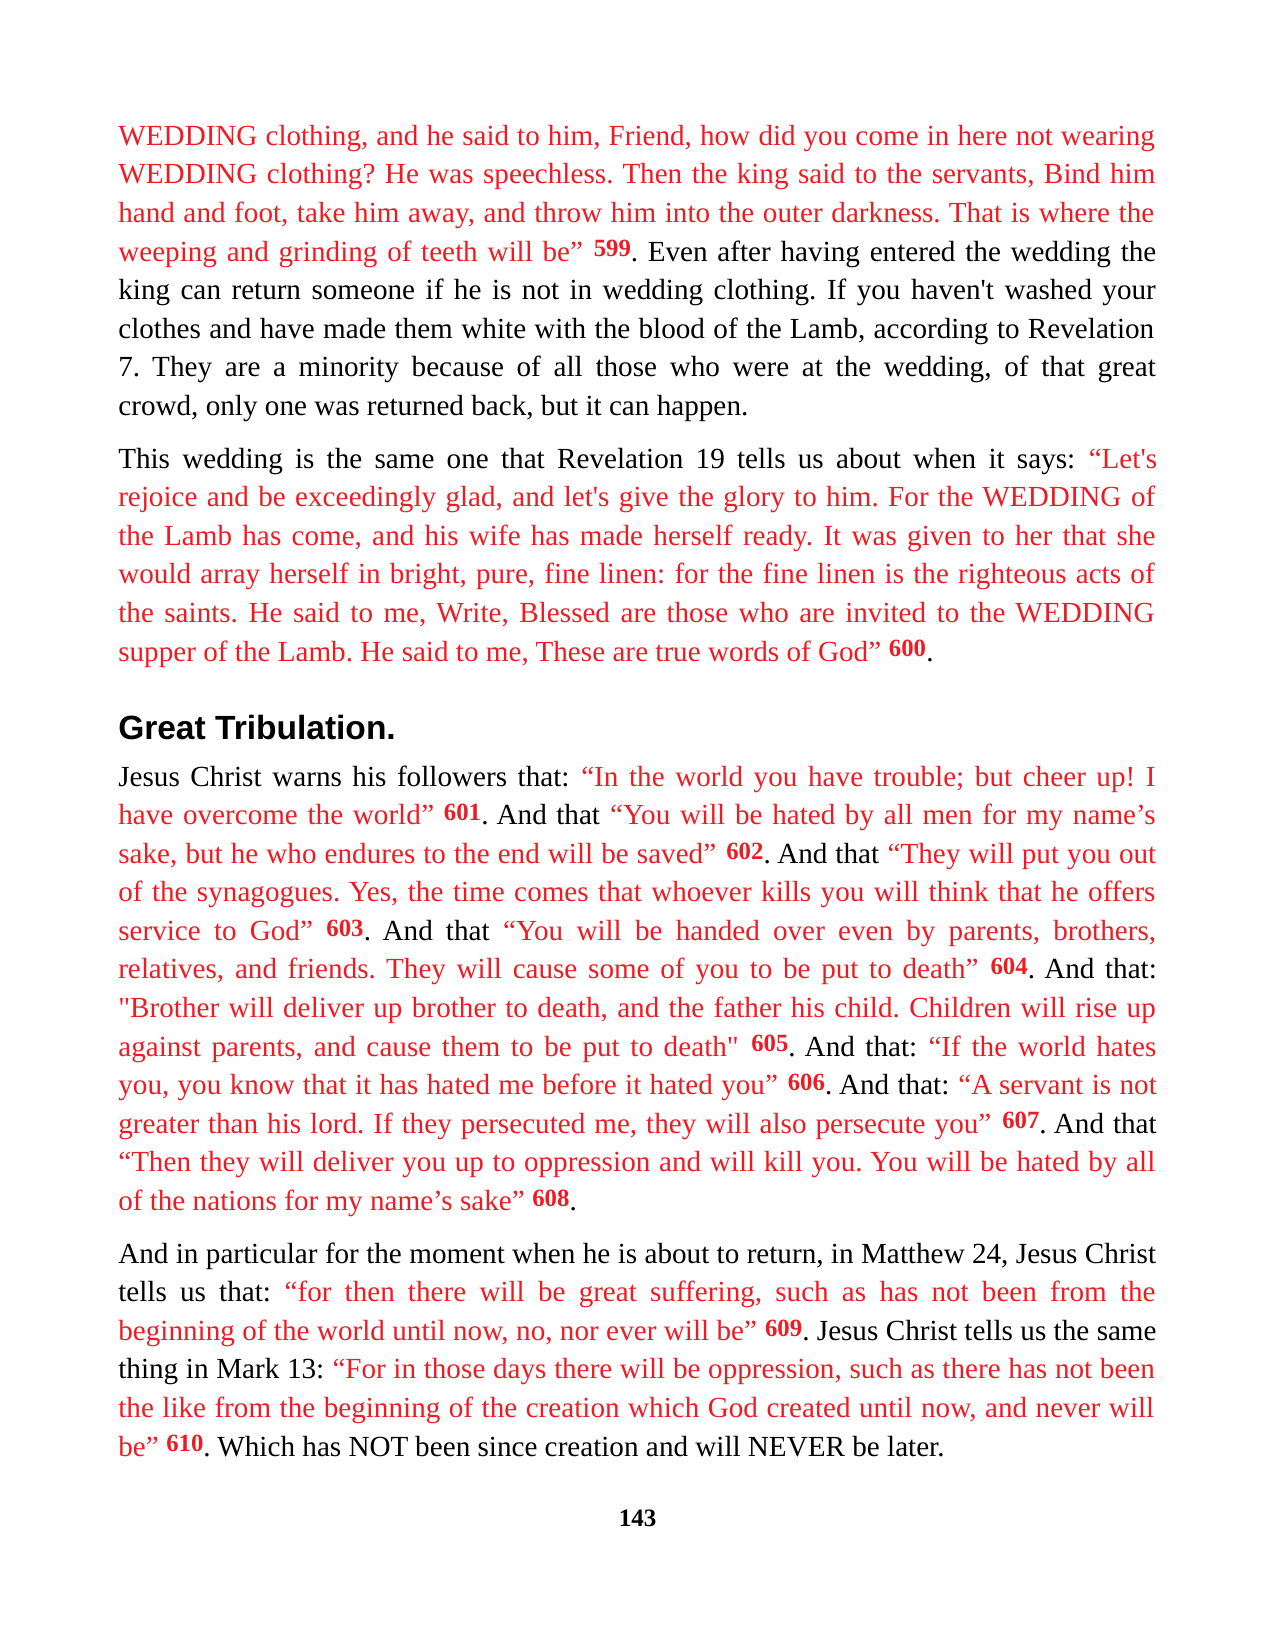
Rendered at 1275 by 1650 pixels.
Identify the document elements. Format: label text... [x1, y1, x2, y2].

text And in particular for the moment when he is about to return, in Matthew 24, Jesus Christ tells us that: “for then there will be great suffering, such as has not been from the beginning of the world until now, no, nor ever will be” . Jesus Christ tells us the same thing in Mark 13: “For in those days there will be oppression, such as there has not been the like from the beginning of the creation which God created until now, and never will be” . Which has NOT been since creation and will NEVER be later. [118, 1236, 1157, 1462]
subtitle Great Tribulation. [118, 708, 1157, 746]
text WEDDING clothing, and he said to him, Friend, how did you come in here not wearing WEDDING clothing? He was speechless. Then the king said to the servants, Bind him hand and foot, take him away, and throw him into the outer darkness. That is where the weeping and grinding of teeth will be” . Even after having entered the wedding the king can return someone if he is not in wedding clothing. If you haven't washed your clothes and have made them white with the blood of the Lamb, according to Revelation 7. They are a minority because of all those who were at the wedding, of that great crowd, only one was returned back, but it can happen. [118, 118, 1157, 421]
text This wedding is the same one that Revelation 19 tells us about when it says: “Let's rejoice and be exceedingly glad, and let's give the glory to him. For the WEDDING of the Lamb has come, and his wife has made herself ready. It was given to her that she would array herself in bright, pure, fine linen: for the fine linen is the righteous acts of the saints. He said to me, Write, Blessed are those who are invited to the WEDDING supper of the Lamb. He said to me, These are true words of God” . [118, 441, 1157, 667]
text Jesus Christ warns his followers that: “In the world you have trouble; but cheer up! I have overcome the world” . And that “You will be hated by all men for my name’s sake, but he who endures to the end will be saved” . And that “They will put you out of the synagogues. Yes, the time comes that whoever kills you will think that he offers service to God” . And that “You will be handed over even by parents, brothers, relatives, and friends. They will cause some of you to be put to death” . And that: "Brother will deliver up brother to death, and the father his child. Children will rise up against parents, and cause them to be put to death" . And that: “If the world hates you, you know that it has hated me before it hated you” . And that: “A servant is not greater than his lord. If they persecuted me, they will also persecute you” . And that “Then they will deliver you up to oppression and will kill you. You will be hated by all of the nations for my name’s sake” . [118, 759, 1157, 1216]
